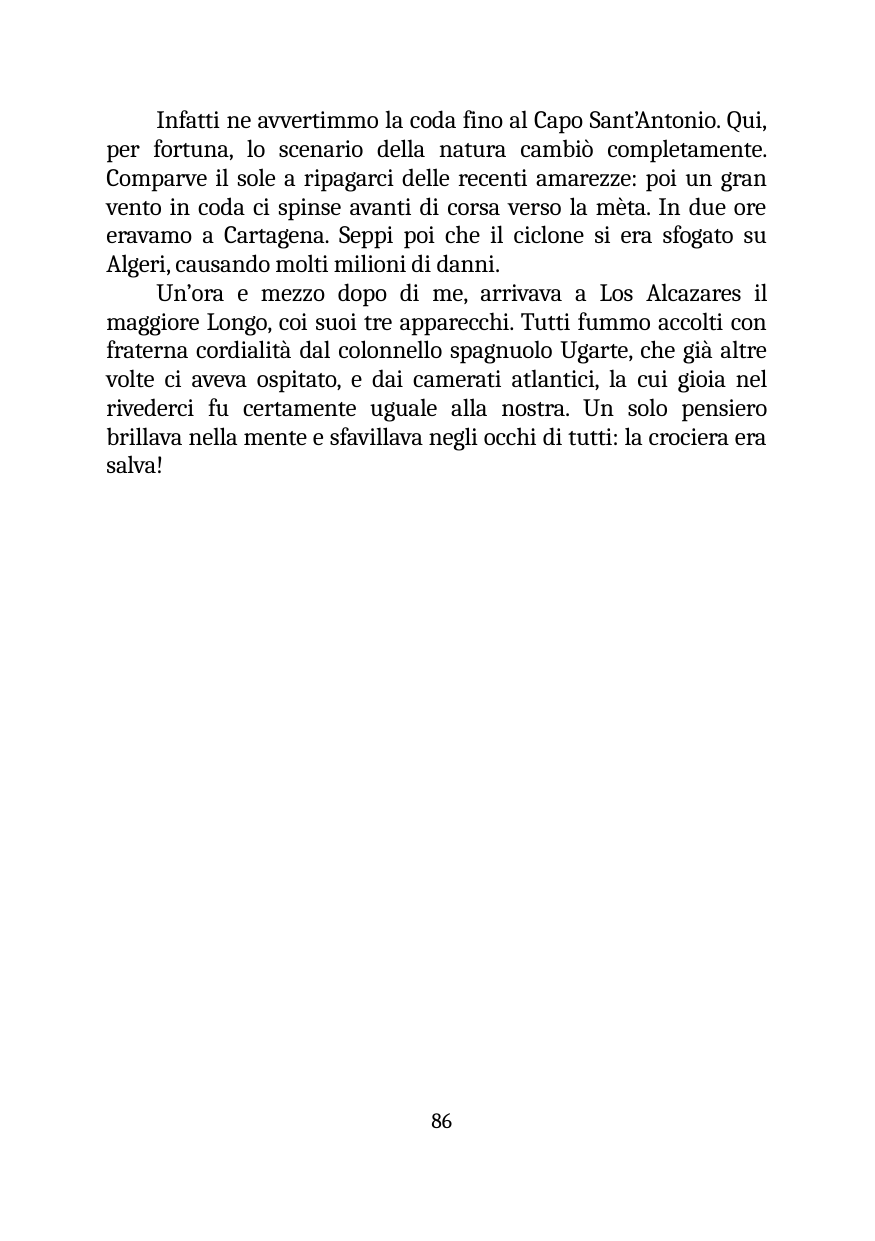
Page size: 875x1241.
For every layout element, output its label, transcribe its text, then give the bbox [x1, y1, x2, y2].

text Infatti ne avvertimmo la coda fino al Capo Sant’Antonio. Qui, per fortuna, lo scenario della natura cambiò completamente. Comparve il sole a ripagarci delle recenti amarezze: poi un gran vento in coda ci spinse avanti di corsa verso la mèta. In due ore eravamo a Cartagena. Seppi poi che il ciclone si era sfogato su Algeri, causando molti milioni di danni. [106, 106, 768, 279]
text Un’ora e mezzo dopo di me, arrivava a Los Alcazares il maggiore Longo, coi suoi tre apparecchi. Tutti fummo accolti con fraterna cordialità dal colonnello spagnuolo Ugarte, che già altre volte ci aveva ospitato, e dai camerati atlantici, la cui gioia nel rivederci fu certamente uguale alla nostra. Un solo pensiero brillava nella mente e sfavillava negli occhi di tutti: la crociera era salva! [106, 279, 768, 480]
